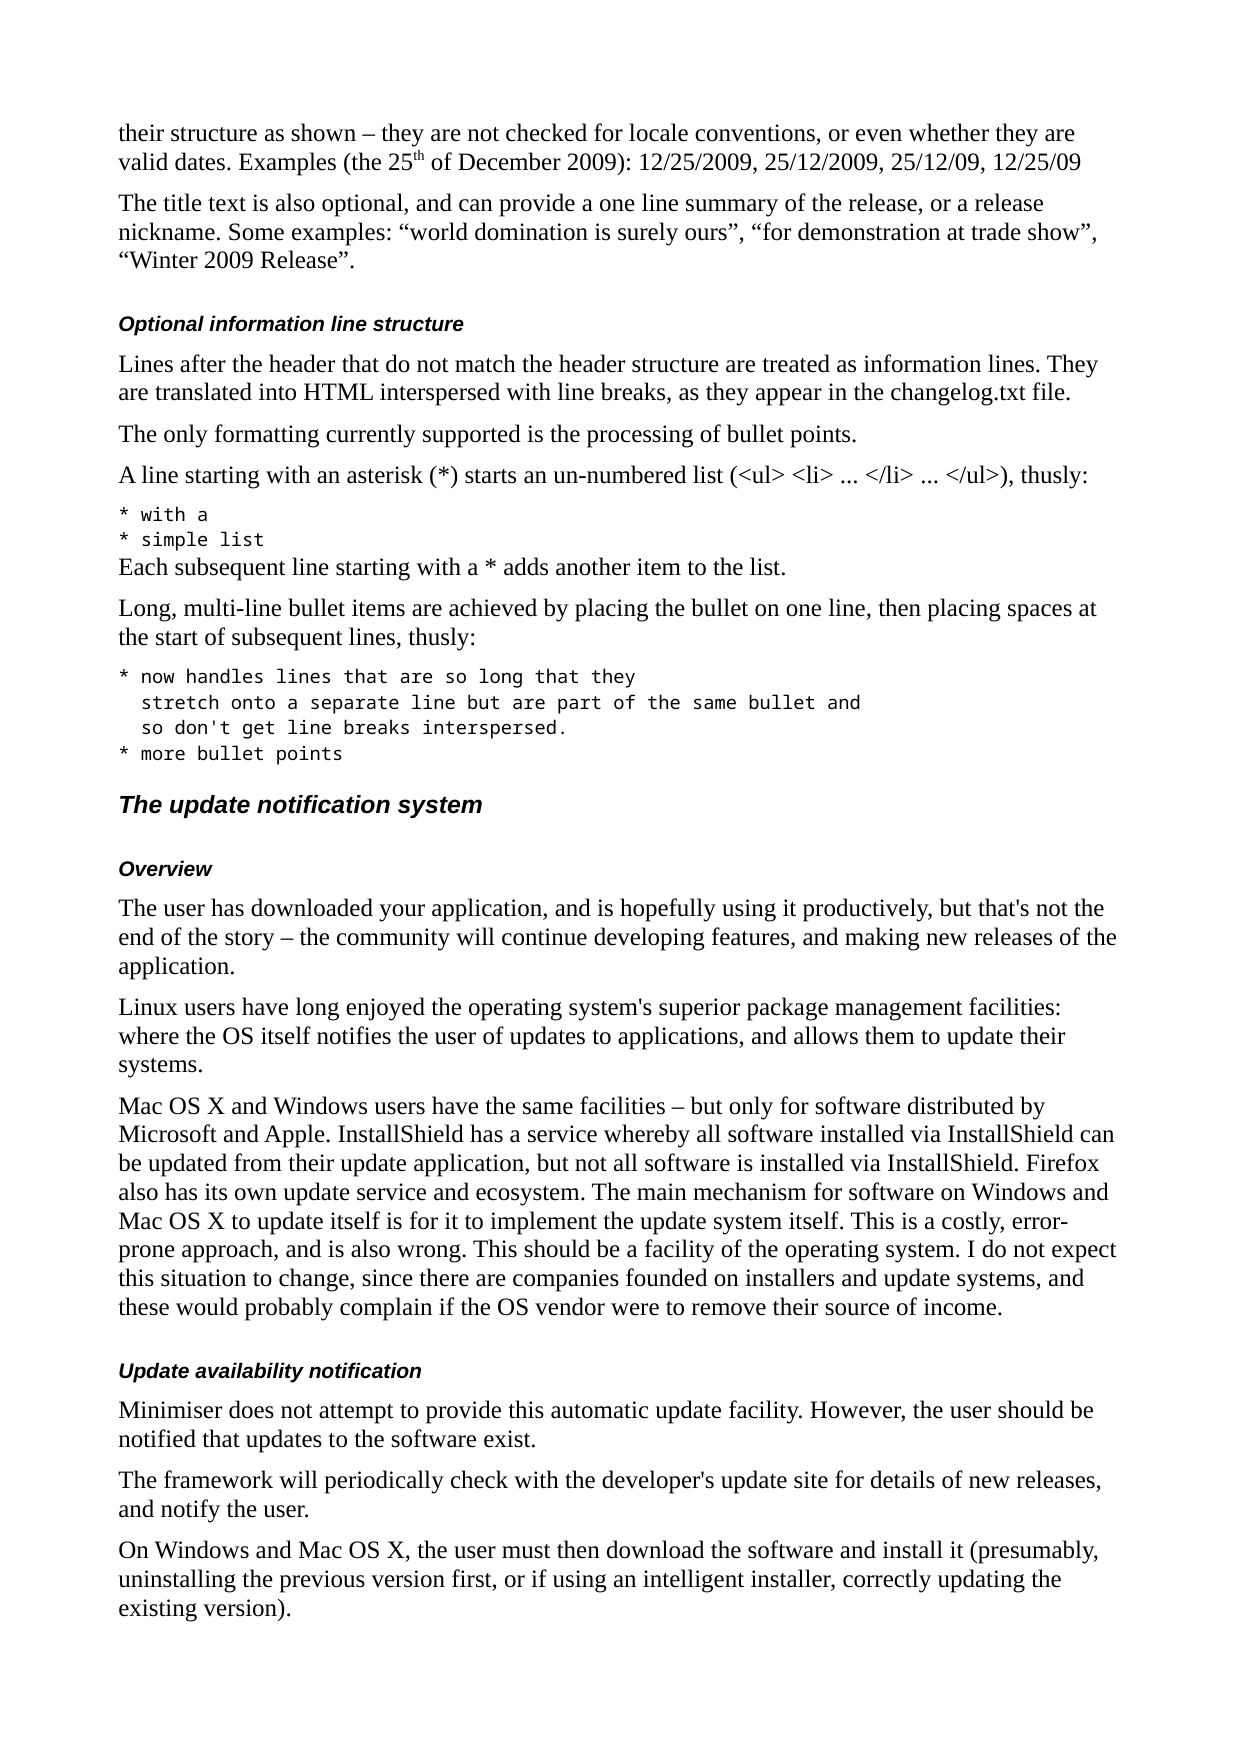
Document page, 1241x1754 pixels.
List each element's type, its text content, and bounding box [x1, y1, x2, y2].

subtitle The update notification system [118, 791, 1122, 819]
text * simple list [118, 527, 1122, 552]
text Each subsequent line starting with a * adds another item to the list. [118, 552, 1122, 581]
text The user has downloaded your application, and is hopefully using it productively, but that's not the end of the story – the community will continue developing features, and making new releases of the application. [118, 893, 1122, 979]
text their structure as shown – they are not checked for locale conventions, or even whether they are valid dates. Examples (the 25th of December 2009): 12/25/2009, 25/12/2009, 25/12/09, 12/25/09 [118, 118, 1122, 176]
text Minimiser does not attempt to provide this automatic update facility. However, the user should be notified that updates to the software exist. [118, 1395, 1122, 1453]
text * now handles lines that are so long that they [118, 663, 1122, 689]
text On Windows and Mac OS X, the user must then download the software and install it (presumably, uninstalling the previous version first, or if using an intelligent installer, correctly updating the existing version). [118, 1535, 1122, 1621]
text The title text is also optional, and can provide a one line summary of the release, or a release nickname. Some examples: “world domination is surely ours”, “for demonstration at trade show”, “Winter 2009 Release”. [118, 188, 1122, 274]
text Linux users have long enjoyed the operating system's superior package management facilities: where the OS itself notifies the user of updates to applications, and allows them to update their systems. [118, 992, 1122, 1078]
text Lines after the header that do not match the header structure are treated as information lines. They are translated into HTML interspersed with line breaks, as they appear in the changelog.txt file. [118, 349, 1122, 406]
text The framework will periodically check with the developer's update site for details of new releases, and notify the user. [118, 1465, 1122, 1523]
text * more bullet points [118, 740, 1122, 766]
text * with a [118, 501, 1122, 527]
subtitle Update availability notification [118, 1358, 1122, 1383]
text stretch onto a separate line but are part of the same bullet and [118, 689, 1122, 714]
subtitle Overview [118, 857, 1122, 881]
text The only formatting currently supported is the processing of bullet points. [118, 419, 1122, 447]
text A line starting with an asterisk (*) starts an un-numbered list (<ul> <li> ... </li> ... </ul>), thusly: [118, 460, 1122, 489]
text Mac OS X and Windows users have the same facilities – but only for software distributed by Microsoft and Apple. InstallShield has a service whereby all software installed via InstallShield can be updated from their update application, but not all software is installed via InstallShield. Firefox also has its own update service and ecosystem. The main mechanism for software on Windows and Mac OS X to update itself is for it to implement the update system itself. This is a costly, error-prone approach, and is also wrong. This should be a facility of the operating system. I do not expect this situation to change, since there are companies founded on installers and update systems, and these would probably complain if the OS vendor were to remove their source of income. [118, 1091, 1122, 1321]
text Long, multi-line bullet items are achieved by placing the bullet on one line, then placing spaces at the start of subsequent lines, thusly: [118, 593, 1122, 651]
subtitle Optional information line structure [118, 312, 1122, 336]
text so don't get line breaks interspersed. [118, 714, 1122, 740]
